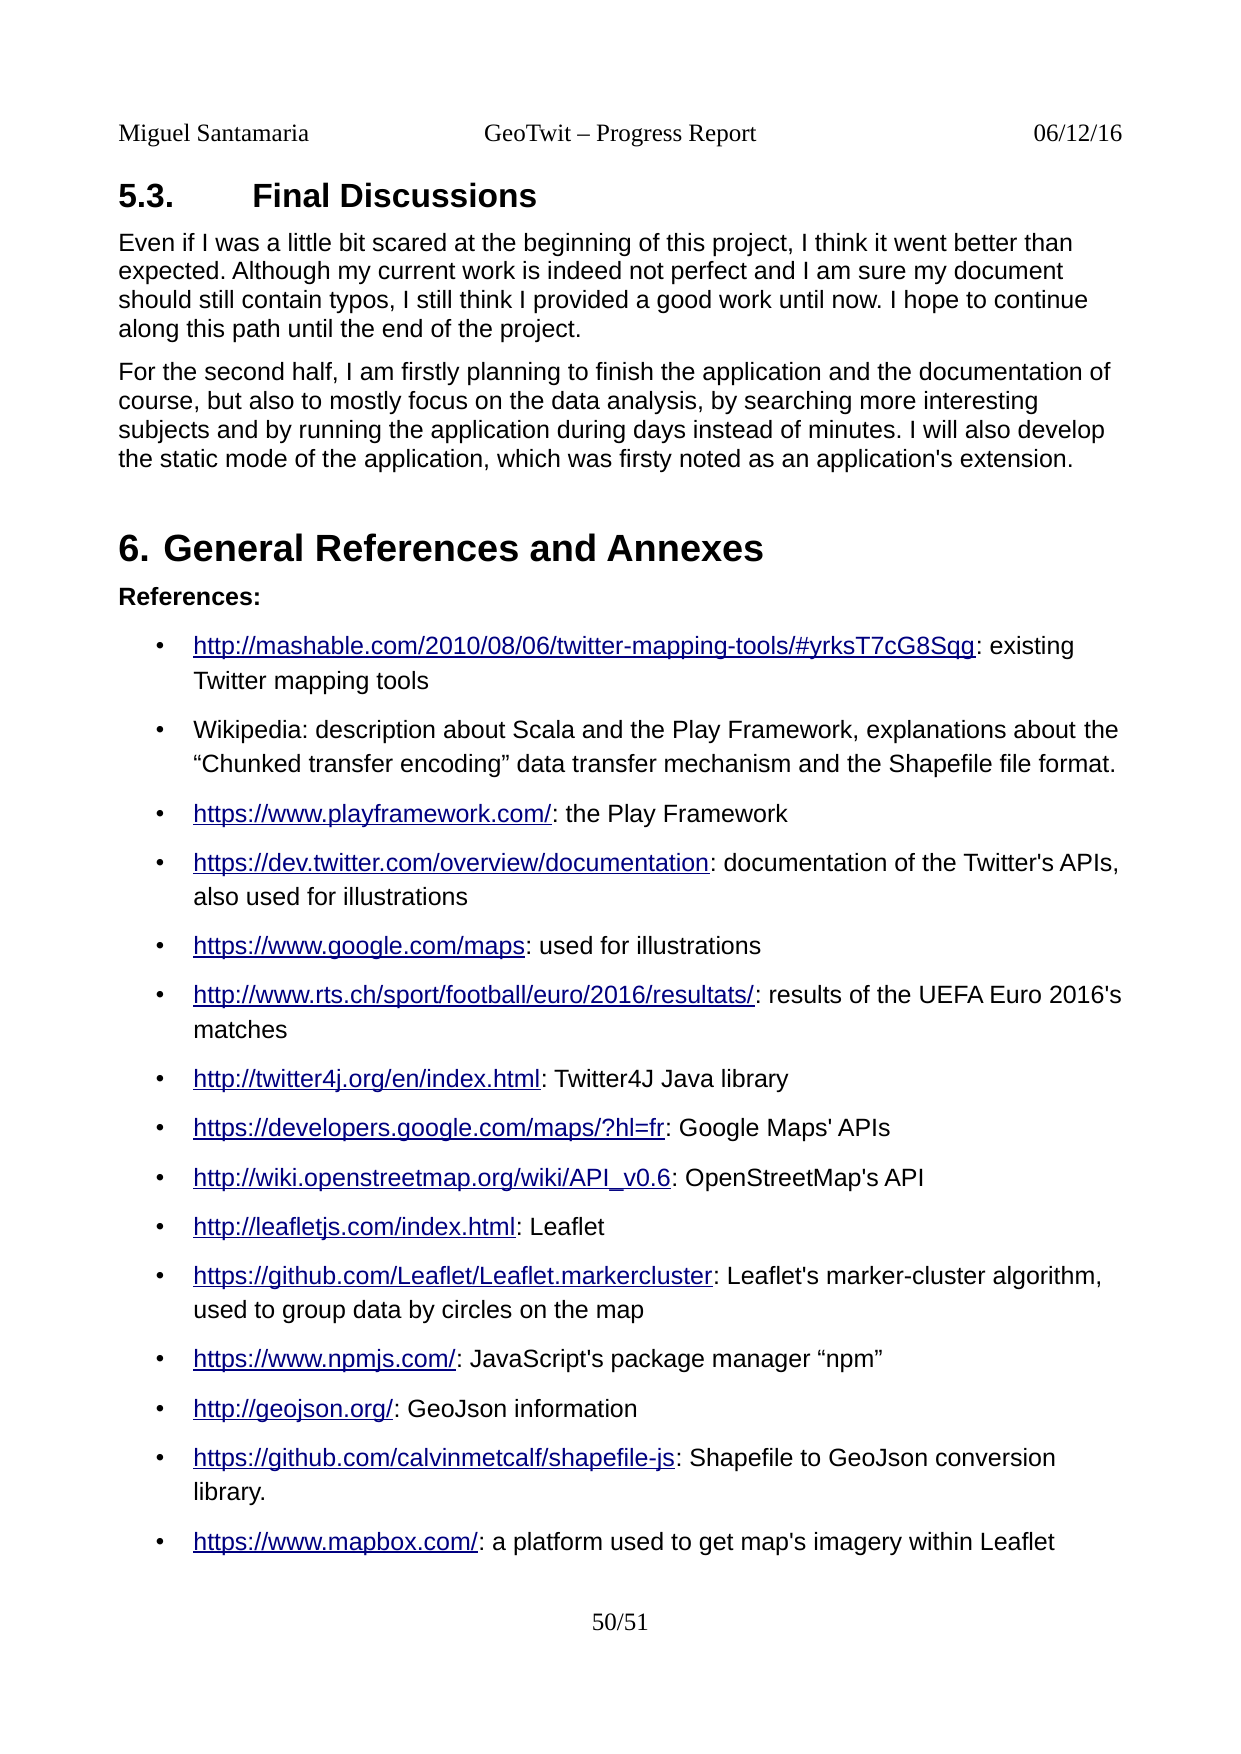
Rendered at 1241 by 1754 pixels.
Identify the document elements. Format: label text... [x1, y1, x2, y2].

list https://www.npmjs.com/: JavaScript's package manager “npm” [156, 1344, 1122, 1373]
list https://github.com/Leaflet/Leaflet.markercluster: Leaflet's marker-cluster algorithm, used to group data by circles on the map [156, 1261, 1122, 1324]
text For the second half, I am firstly planning to finish the application and the documentation of course, but also to mostly focus on the data analysis, by searching more interesting subjects and by running the application during days instead of minutes. I will also develop the static mode of the application, which was firsty noted as an application's extension. [118, 357, 1122, 472]
list http://geojson.org/: GeoJson information [156, 1394, 1122, 1422]
text References: [118, 582, 1122, 611]
subtitle General References and Annexes [118, 526, 1122, 570]
list https://dev.twitter.com/overview/documentation: documentation of the Twitter's APIs, also used for illustrations [156, 848, 1122, 911]
text Even if I was a little bit scared at the beginning of this project, I think it went better than expected. Although my current work is indeed not perfect and I am sure my document should still contain typos, I still think I provided a good work until now. I hope to continue along this path until the end of the project. [118, 227, 1122, 342]
list https://developers.google.com/maps/?hl=fr: Google Maps' APIs [156, 1113, 1122, 1142]
subtitle Final Discussions [118, 176, 1122, 215]
list https://www.mapbox.com/: a platform used to get map's imagery within Leaflet [156, 1526, 1122, 1555]
list http://twitter4j.org/en/index.html: Twitter4J Java library [156, 1064, 1122, 1093]
list https://www.playframework.com/: the Play Framework [156, 798, 1122, 827]
list Wikipedia: description about Scala and the Play Framework, explanations about the “Chunked transfer encoding” data transfer mechanism and the Shapefile file format. [156, 715, 1122, 778]
list http://www.rts.ch/sport/football/euro/2016/resultats/: results of the UEFA Euro 2016's matches [156, 981, 1122, 1044]
list http://wiki.openstreetmap.org/wiki/API_v0.6: OpenStreetMap's API [156, 1162, 1122, 1191]
list https://www.google.com/maps: used for illustrations [156, 931, 1122, 960]
list https://github.com/calvinmetcalf/shapefile-js: Shapefile to GeoJson conversion library. [156, 1443, 1122, 1506]
list http://mashable.com/2010/08/06/twitter-mapping-tools/#yrksT7cG8Sqg: existing Twitter mapping tools [156, 631, 1122, 694]
list http://leafletjs.com/index.html: Leaflet [156, 1212, 1122, 1241]
